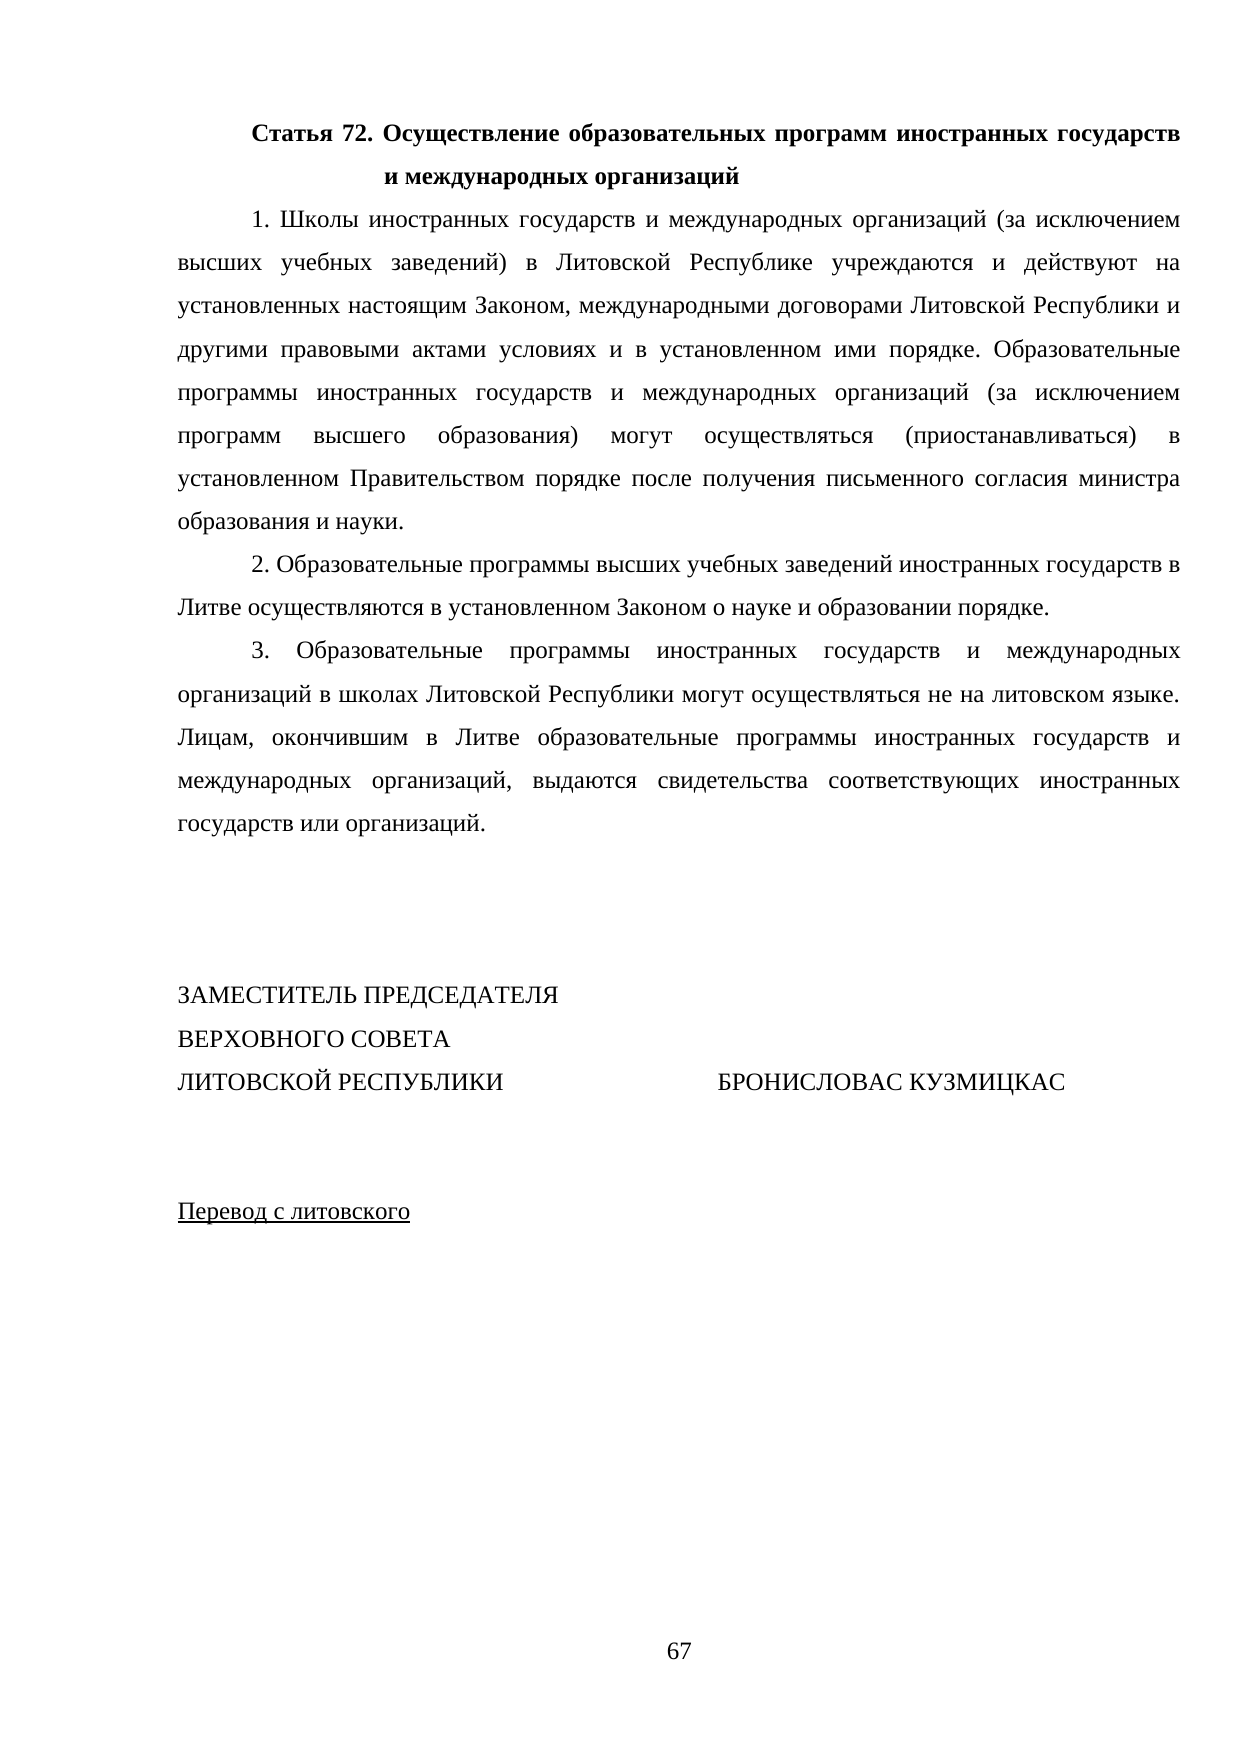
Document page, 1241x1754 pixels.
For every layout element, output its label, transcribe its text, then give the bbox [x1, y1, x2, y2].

text ВЕРХОВНОГО СОВЕТА [177, 1024, 1181, 1052]
text 1. Школы иностранных государств и международных организаций (за исключением высших учебных заведений) в Литовской Республике учреждаются и действуют на установленных настоящим Законом, международными договорами Литовской Республики и другими правовыми актами условиях и в установленном ими порядке. Образовательные программы иностранных государств и международных организаций (за исключением программ высшего образования) могут осуществляться (приостанавливаться) в установленном Правительством порядке после получения письменного согласия министра образования и науки. [177, 204, 1181, 535]
text 2. Образовательные программы высших учебных заведений иностранных государств в Литве осуществляются в установленном Законом о науке и образовании порядке. [177, 549, 1181, 621]
text ЗАМЕСТИТЕЛЬ ПРЕДСЕДАТЕЛЯ [177, 981, 1181, 1009]
text Перевод с литовского [177, 1196, 1181, 1225]
text ЛИТОВСКОЙ РЕСПУБЛИКИ БРОНИСЛОВАС КУЗМИЦКАС [177, 1067, 1181, 1096]
text 3. Образовательные программы иностранных государств и международных организаций в школах Литовской Республики могут осуществляться не на литовском языке. Лицам, окончившим в Литве образовательные программы иностранных государств и международных организаций, выдаются свидетельства соответствующих иностранных государств или организаций. [177, 636, 1181, 837]
text Статья 72. Осуществление образовательных программ иностранных государств и международных организаций [251, 118, 1181, 190]
